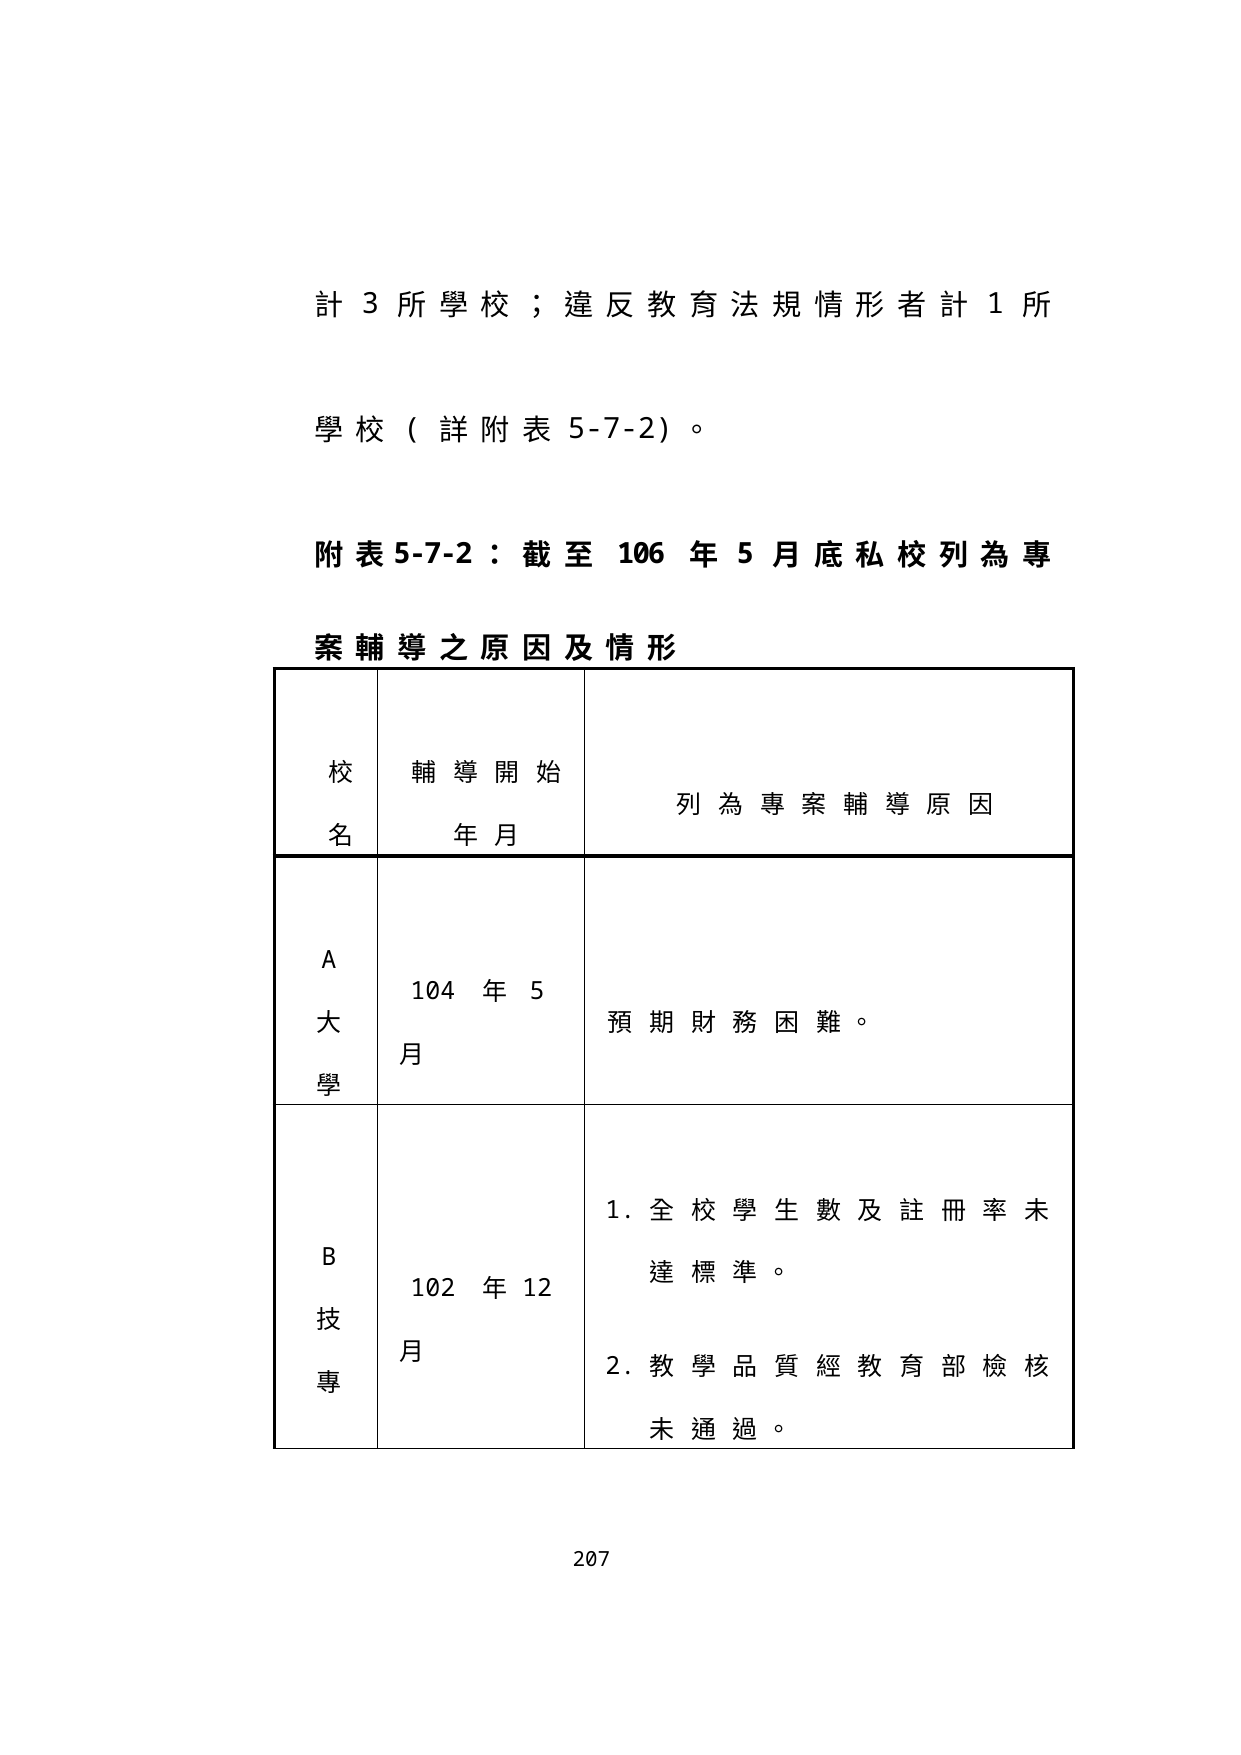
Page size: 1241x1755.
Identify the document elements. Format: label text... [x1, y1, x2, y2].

table_cell 1.全校學生數及註冊率未達標準。 2.教學品質經教育部檢核未通過。 [585, 1105, 1072, 1448]
text 附表5-7-2：截至106年5月底私校列為專案輔導之原因及情形 [271, 479, 1058, 667]
table_cell 104年5月 [378, 858, 584, 1104]
table_cell B技專 [276, 1105, 377, 1448]
table_cell 預期財務困難。 [585, 858, 1072, 1104]
table_cell A大學 [276, 858, 377, 1104]
table_cell 102年12月 [378, 1105, 584, 1448]
text 計3所學校；違反教育法規情形者計1所學校(詳附表5-7-2)。 [271, 229, 1058, 479]
table_header 列為專案輔導原因 [585, 670, 1072, 854]
table_header 輔導開始年月 [378, 670, 584, 854]
table_header 校名 [276, 670, 377, 854]
